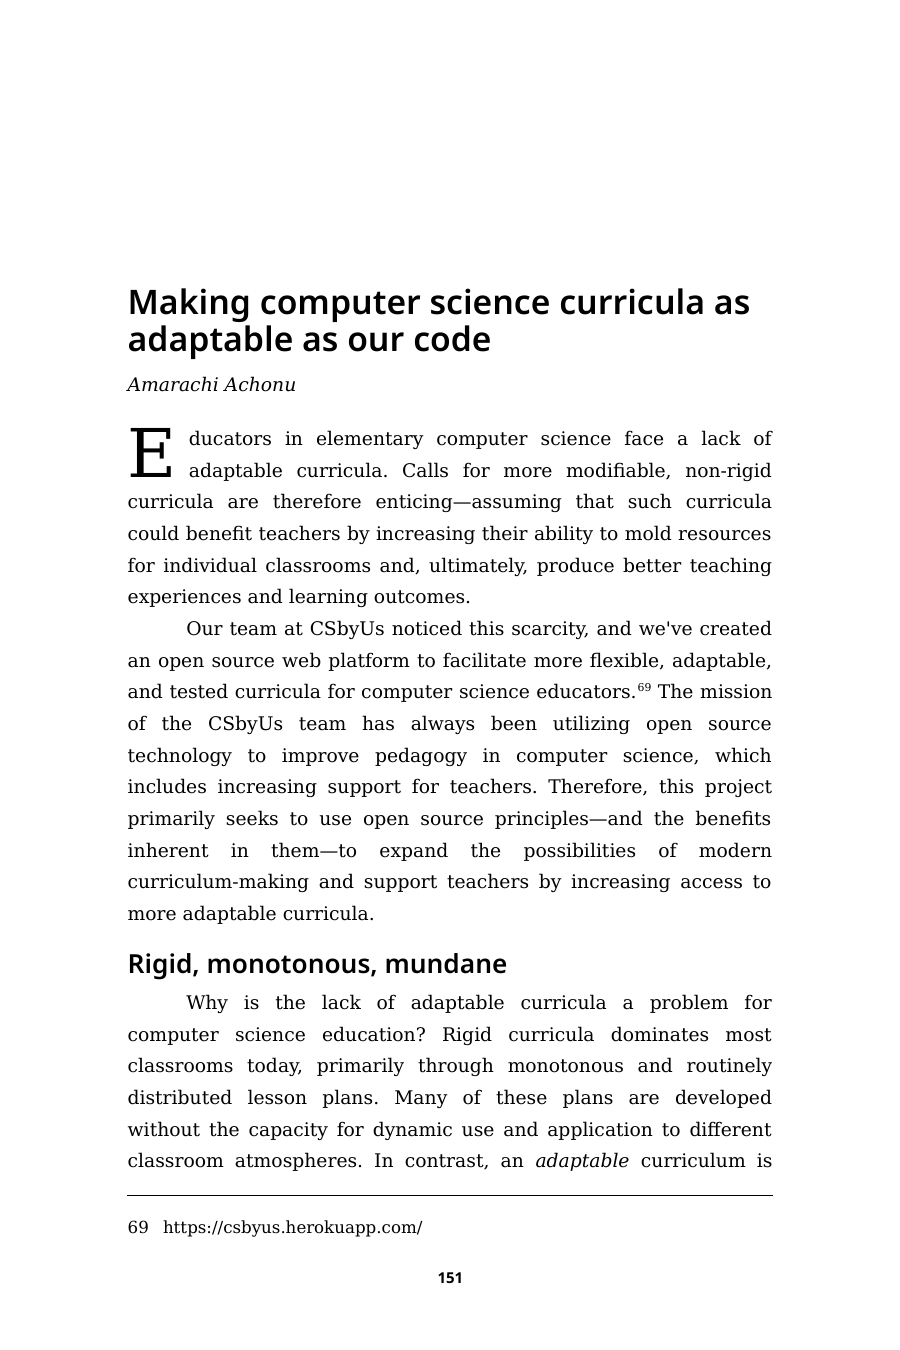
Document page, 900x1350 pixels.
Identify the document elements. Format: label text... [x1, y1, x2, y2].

text Educators in elementary computer science face a lack of adaptable curricula. Calls for more modifiable, non-rigid curricula are therefore enticing—assuming that such curricula could benefit teachers by increasing their ability to mold resources for individual classrooms and, ultimately, produce better teaching experiences and learning outcomes. [127, 428, 772, 608]
text https://csbyus.herokuapp.com/ [127, 1218, 772, 1237]
subtitle Making computer science curricula as adaptable as our code [127, 283, 772, 361]
subtitle Rigid, monotonous, mundane [127, 949, 772, 979]
text Amarachi Achonu [127, 374, 772, 396]
text Why is the lack of adaptable curricula a problem for computer science education? Rigid curricula dominates most classrooms today, primarily through monotonous and routinely distributed lesson plans. Many of these plans are developed without the capacity for dynamic use and application to different classroom atmospheres. In contrast, an adaptable curriculum is [127, 992, 772, 1172]
text Our team at CSbyUs noticed this scarcity, and we've created an open source web platform to facilitate more flexible, adaptable, and tested curricula for computer science educators. The mission of the CSbyUs team has always been utilizing open source technology to improve pedagogy in computer science, which includes increasing support for teachers. Therefore, this project primarily seeks to use open source principles—and the benefits inherent in them—to expand the possibilities of modern curriculum-making and support teachers by increasing access to more adaptable curricula. [127, 618, 772, 925]
